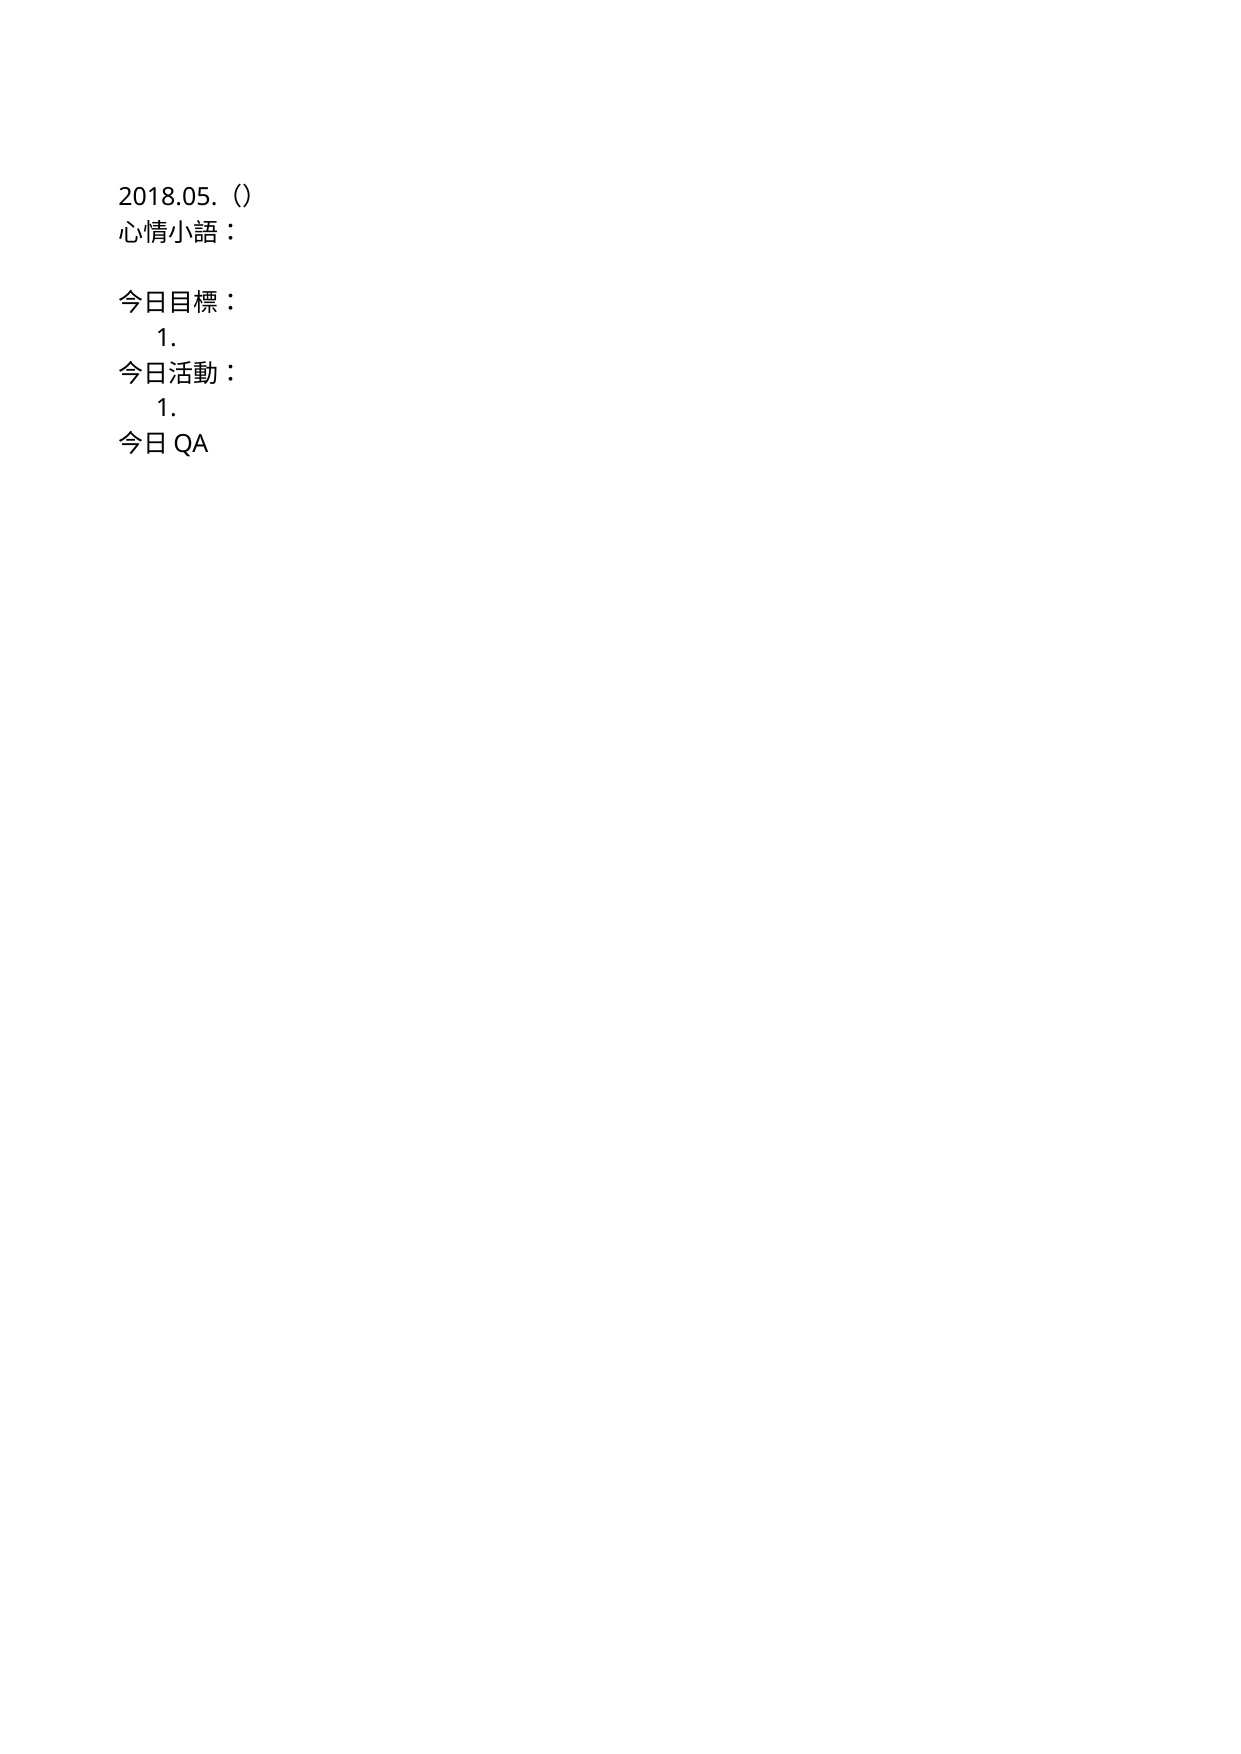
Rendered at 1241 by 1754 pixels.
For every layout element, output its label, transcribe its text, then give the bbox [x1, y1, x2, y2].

text 2018.05.（） [118, 176, 1122, 213]
text 今日活動： [118, 353, 1122, 389]
text 今日QA [118, 423, 1122, 460]
text 心情小語： [118, 213, 1122, 249]
text 今日目標： [118, 283, 1122, 319]
